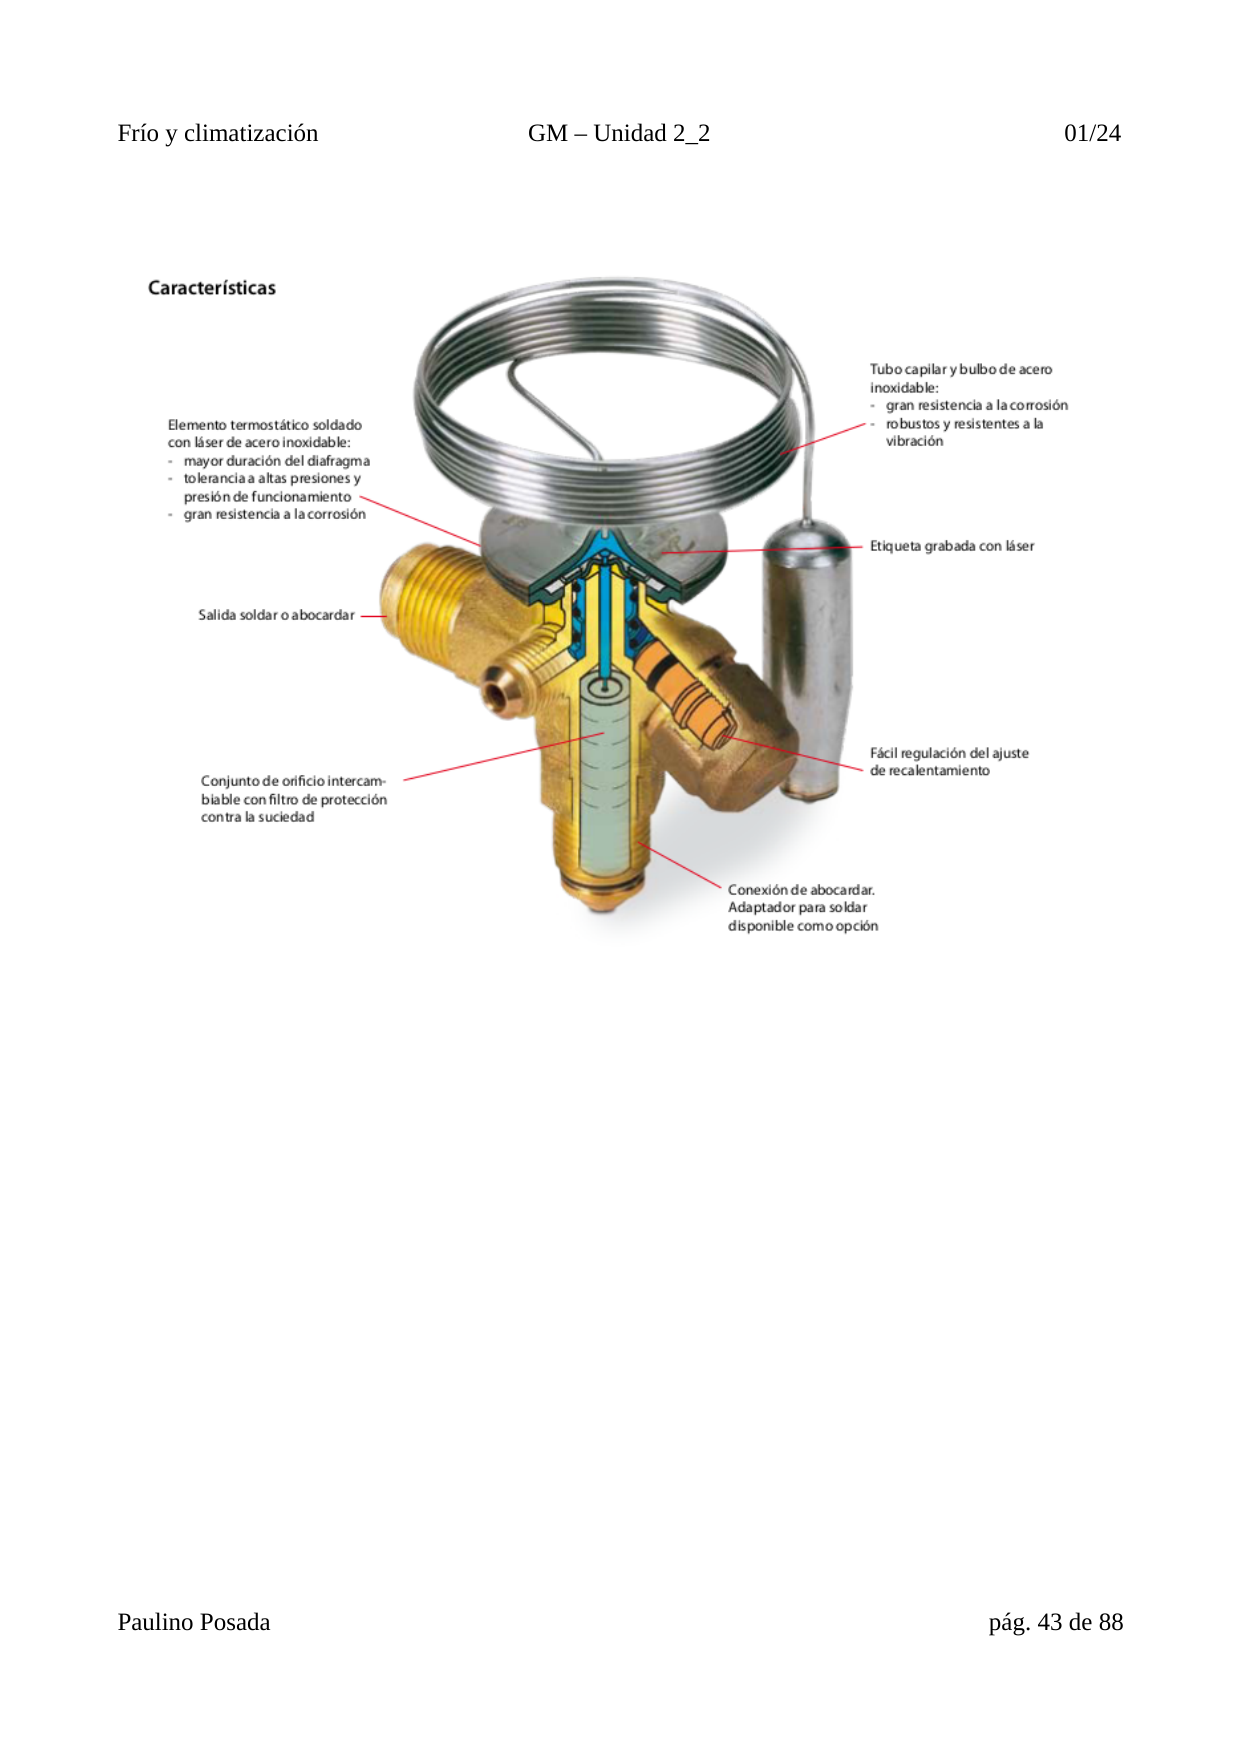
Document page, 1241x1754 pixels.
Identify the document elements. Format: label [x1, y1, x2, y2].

picture [131, 252, 1136, 964]
